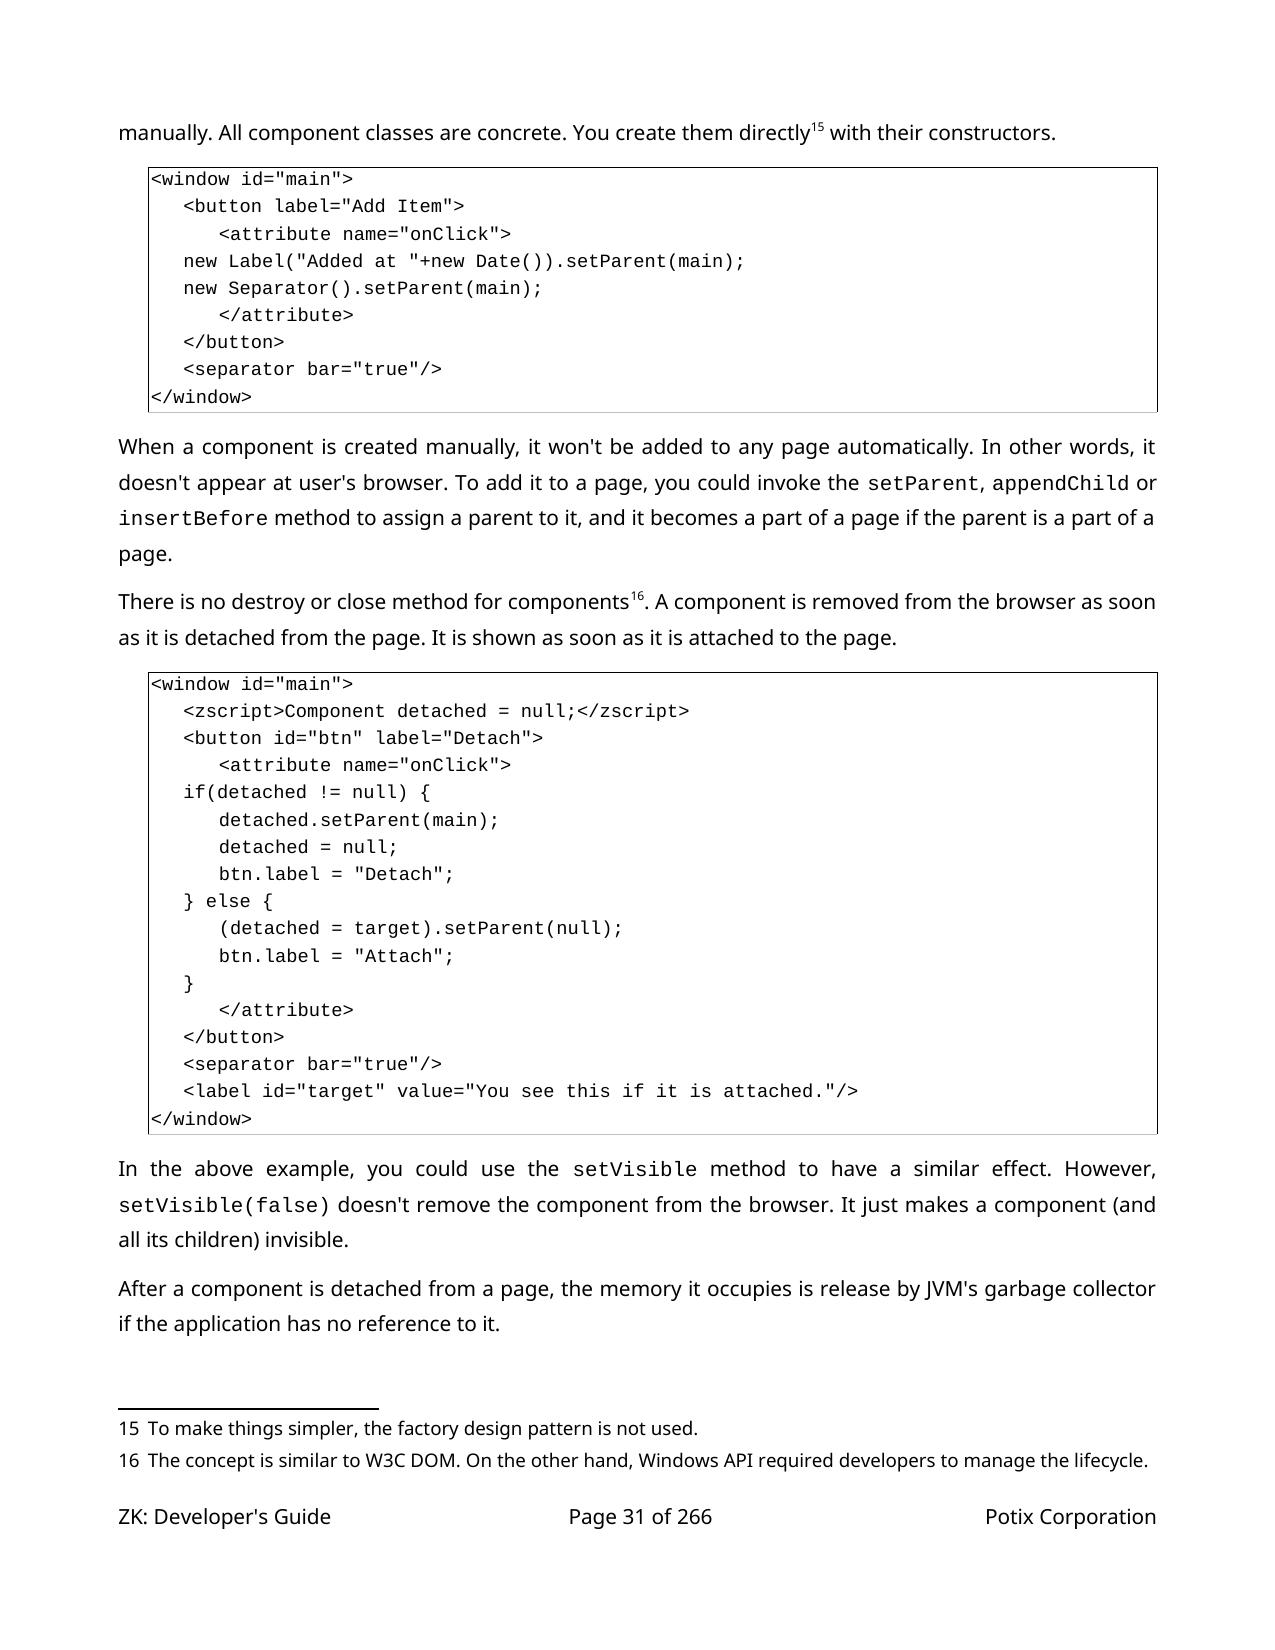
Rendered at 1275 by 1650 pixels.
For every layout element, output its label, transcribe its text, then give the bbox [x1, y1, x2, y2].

text After a component is detached from a page, the memory it occupies is release by JVM's garbage collector if the application has no reference to it. [118, 1274, 1157, 1338]
text <label id="target" value="You see this if it is attached."/> [149, 1079, 1157, 1104]
text detached = null; [149, 835, 1157, 859]
text </attribute> [149, 998, 1157, 1022]
text if(detached != null) { [149, 780, 1157, 804]
text btn.label = "Detach"; [149, 862, 1157, 886]
text <window id="main"> [149, 673, 1157, 696]
text To make things simpler, the factory design pattern is not used. [118, 1416, 1157, 1441]
text new Separator().setParent(main); [149, 276, 1157, 300]
text manually. All component classes are concrete. You create them directly with their constructors. [118, 118, 1157, 146]
text <button id="btn" label="Detach"> [149, 726, 1157, 750]
text <attribute name="onClick"> [149, 753, 1157, 777]
text <separator bar="true"/> [149, 1052, 1157, 1076]
text <separator bar="true"/> [149, 357, 1157, 382]
text </button> [149, 330, 1157, 354]
text </window> [149, 1107, 1157, 1134]
text <attribute name="onClick"> [149, 221, 1157, 246]
text (detached = target).setParent(null); [149, 916, 1157, 941]
text The concept is similar to W3C DOM. On the other hand, Windows API required developers to manage the lifecycle. [118, 1447, 1157, 1473]
text <zscript>Component detached = null;</zscript> [149, 699, 1157, 723]
text When a component is created manually, it won't be added to any page automatically. In other words, it doesn't appear at user's browser. To add it to a page, you could invoke the setParent, appendChild or insertBefore method to assign a parent to it, and it becomes a part of a page if the parent is a part of a page. [118, 432, 1157, 567]
text } else { [149, 889, 1157, 913]
text new Label("Added at "+new Date()).setParent(main); [149, 248, 1157, 273]
text </button> [149, 1025, 1157, 1049]
text btn.label = "Attach"; [149, 943, 1157, 968]
text In the above example, you could use the setVisible method to have a similar effect. However, setVisible(false) doesn't remove the component from the browser. It just makes a component (and all its children) invisible. [118, 1154, 1157, 1254]
text </window> [149, 384, 1157, 412]
text detached.setParent(main); [149, 807, 1157, 832]
text <window id="main"> [149, 168, 1157, 191]
text <button label="Add Item"> [149, 194, 1157, 218]
text } [149, 971, 1157, 995]
text </attribute> [149, 303, 1157, 327]
text There is no destroy or close method for components. A component is removed from the browser as soon as it is detached from the page. It is shown as soon as it is attached to the page. [118, 587, 1157, 651]
